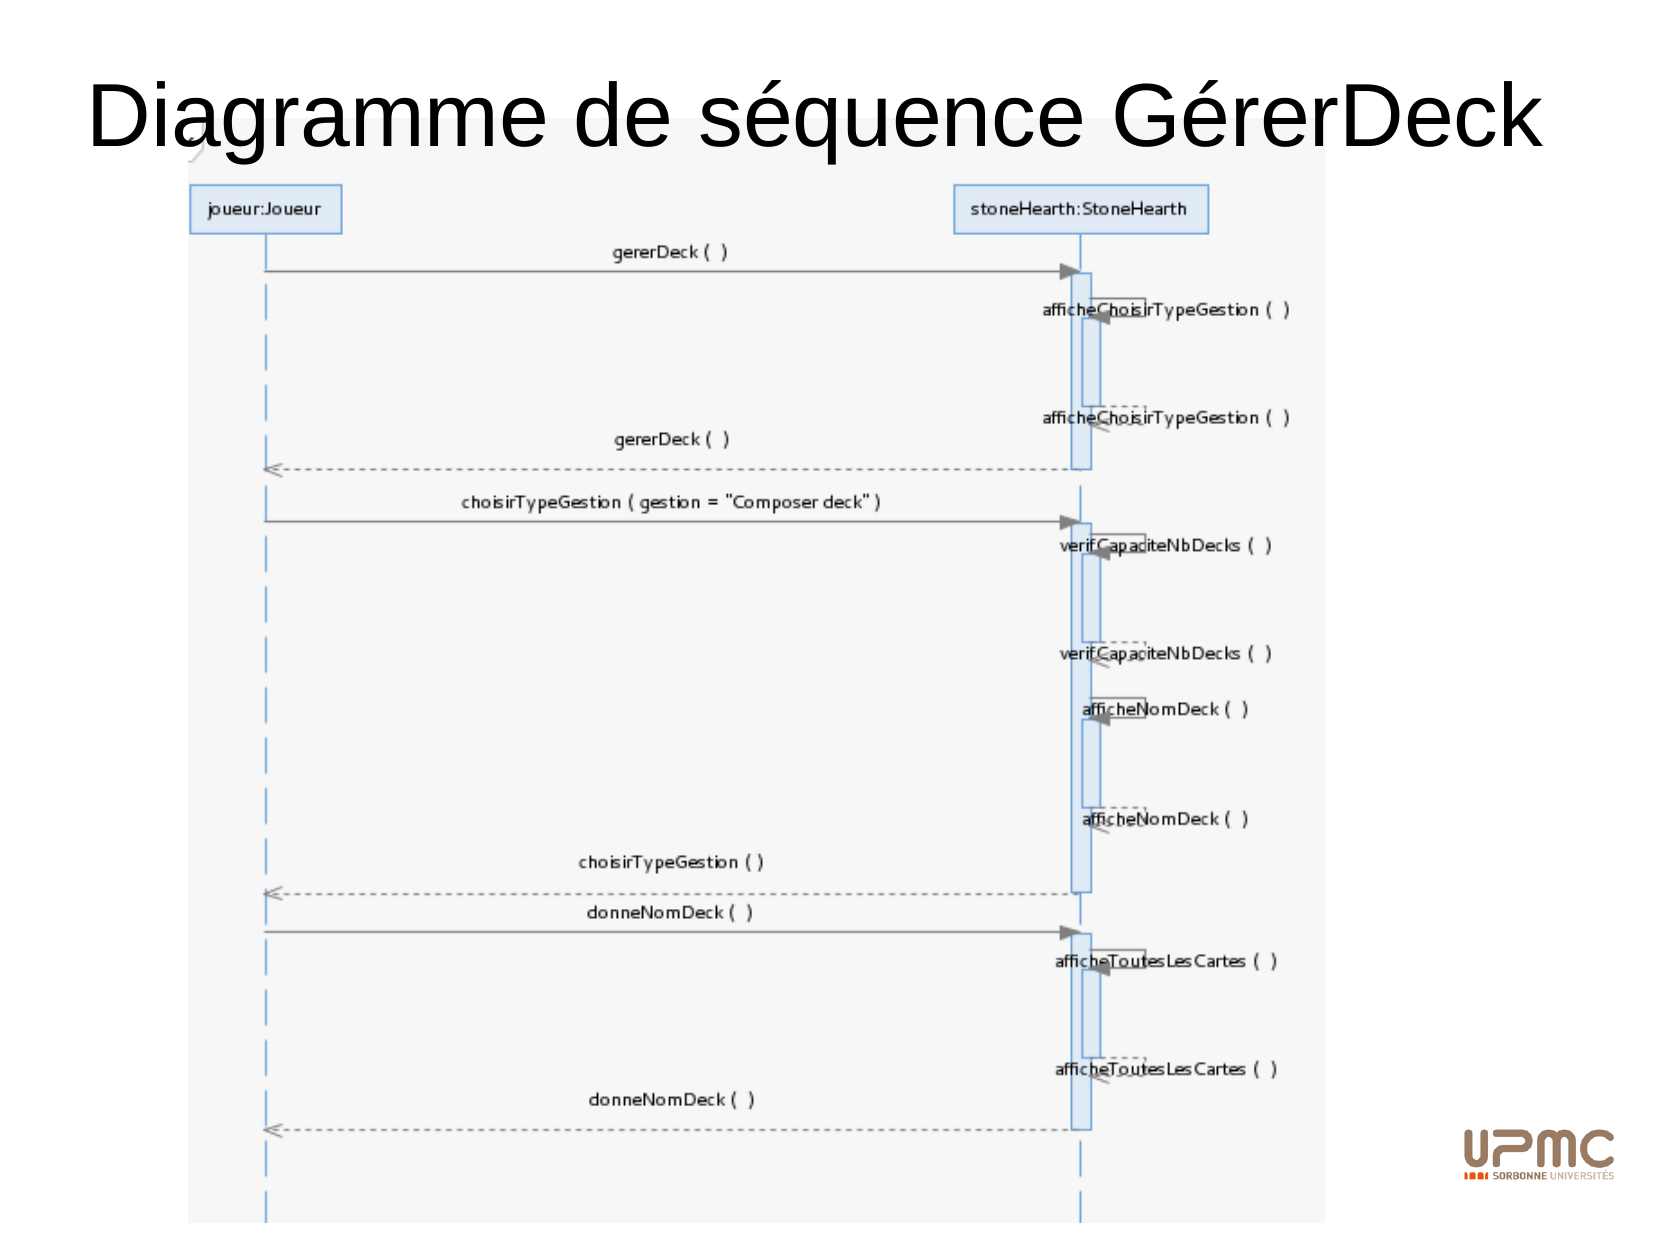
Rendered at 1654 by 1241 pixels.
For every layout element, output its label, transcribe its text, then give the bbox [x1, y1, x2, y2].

picture [188, 219, 1325, 1223]
title Diagramme de séquence GérerDeck [70, 11, 1560, 219]
picture [1464, 1104, 1614, 1205]
